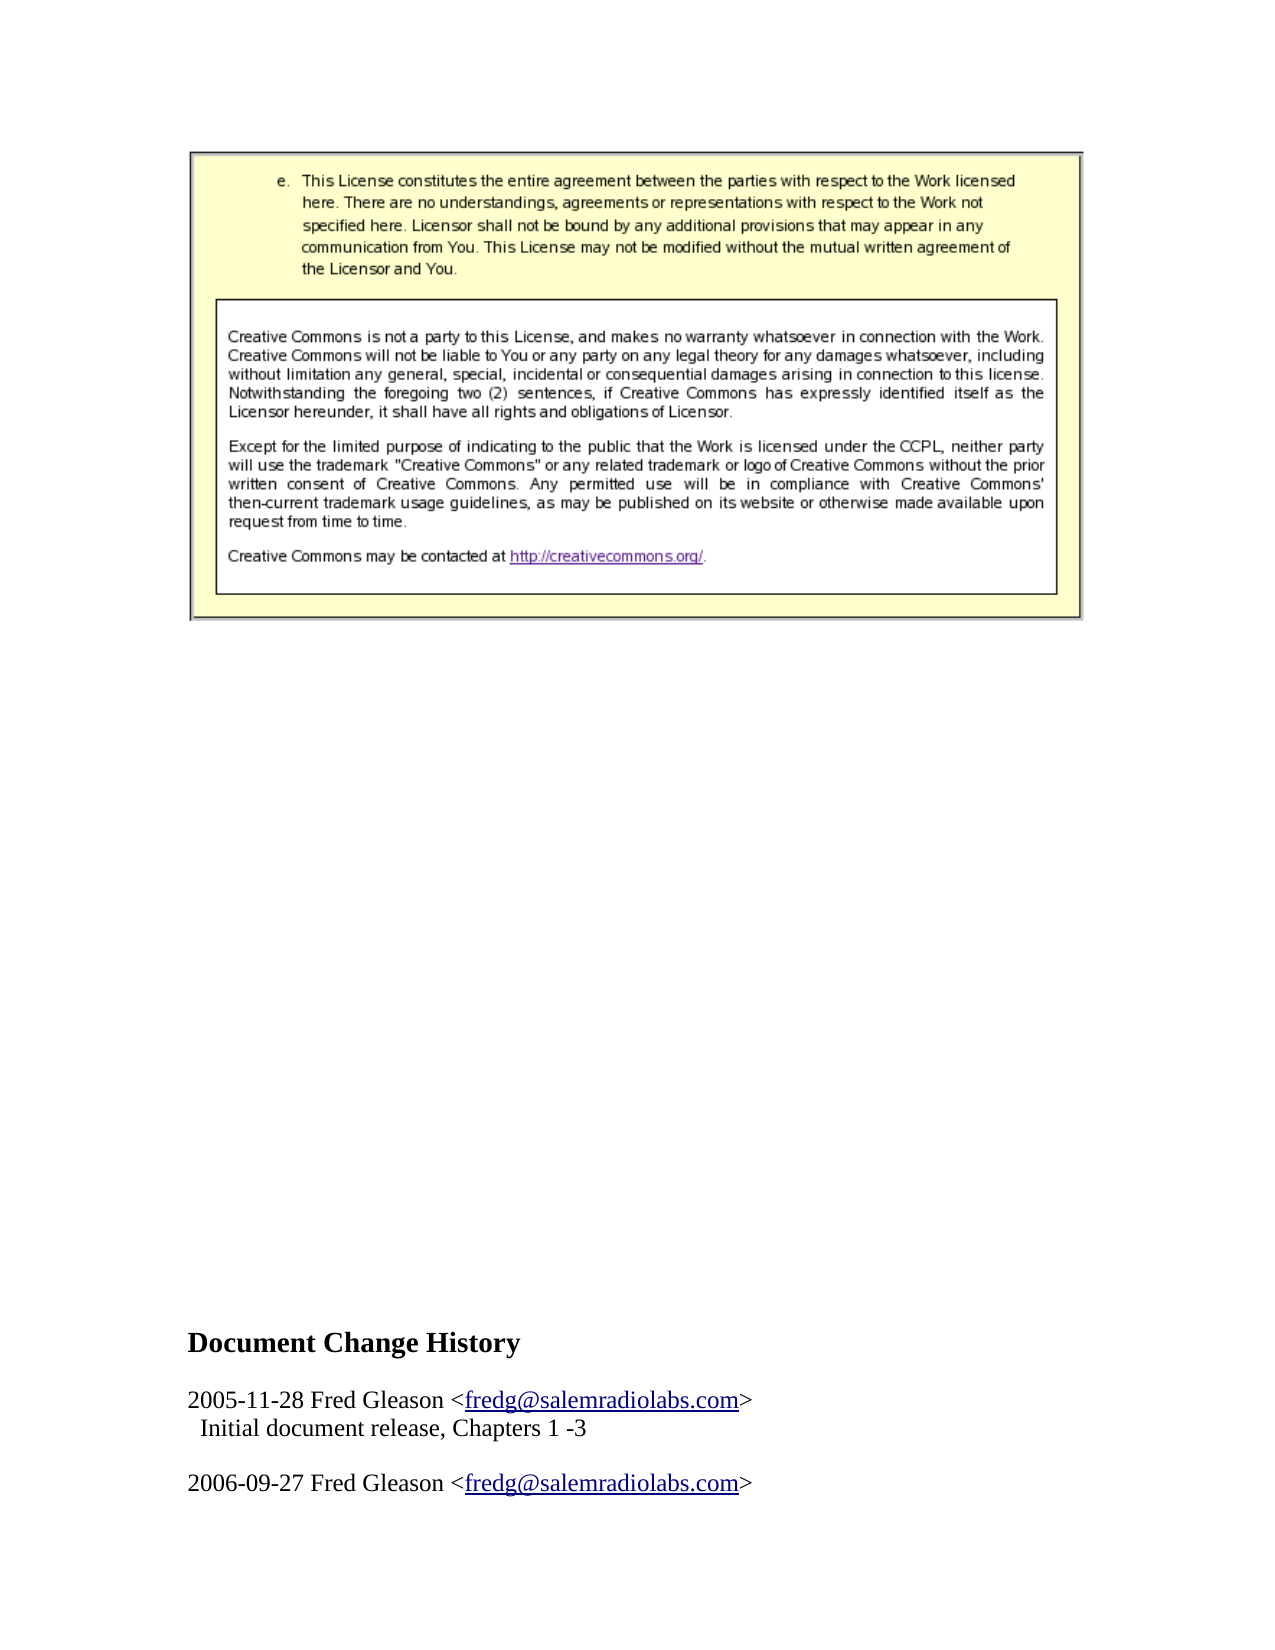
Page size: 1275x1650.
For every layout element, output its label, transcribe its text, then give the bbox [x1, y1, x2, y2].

picture [187, 150, 1088, 634]
text Document Change History [187, 1326, 1087, 1359]
text Initial document release, Chapters 1 -3 [187, 1414, 1087, 1442]
text 2005-11-28 Fred Gleason <fredg@salemradiolabs.com> [187, 1386, 1087, 1414]
text 2006-09-27 Fred Gleason <fredg@salemradiolabs.com> [187, 1469, 1087, 1497]
